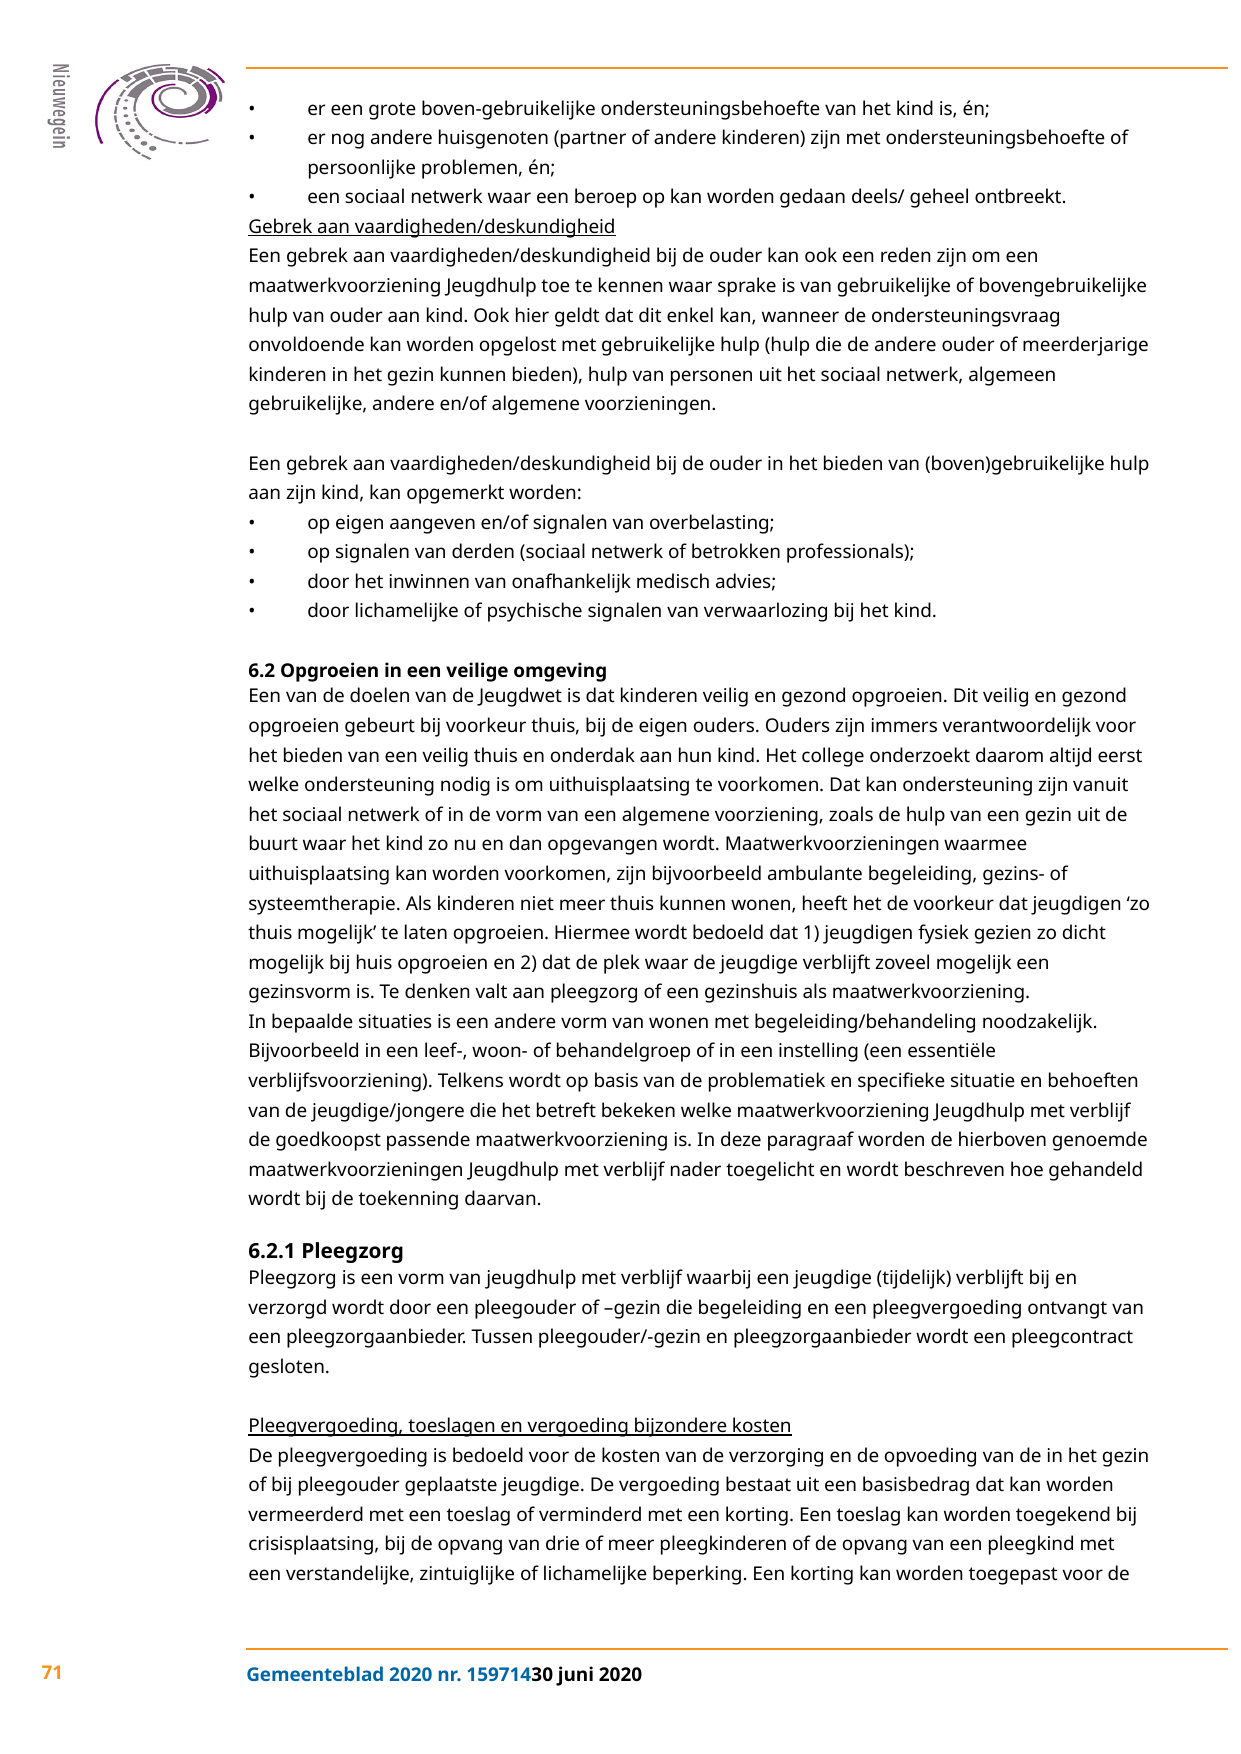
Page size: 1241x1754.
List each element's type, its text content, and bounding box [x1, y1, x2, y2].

text In bepaalde situaties is een andere vorm van wonen met begeleiding/behandeling noodzakelijk. Bijvoorbeeld in een leef-, woon- of behandelgroep of in een instelling (een essentiële verblijfsvoorziening). Telkens wordt op basis van de problematiek en specifieke situatie en behoeften van de jeugdige/jongere die het betreft bekeken welke maatwerkvoorziening Jeugdhulp met verblijf de goedkoopst passende maatwerkvoorziening is. In deze paragraaf worden de hierboven genoemde maatwerkvoorzieningen Jeugdhulp met verblijf nader toegelicht en wordt beschreven hoe gehandeld wordt bij de toekenning daarvan. [248, 1008, 1152, 1211]
list er een grote boven-gebruikelijke ondersteuningsbehoefte van het kind is, én; [248, 95, 1152, 121]
text Een gebrek aan vaardigheden/deskundigheid bij de ouder in het bieden van (boven)gebruikelijke hulp aan zijn kind, kan opgemerkt worden: [248, 450, 1152, 505]
text De pleegvergoeding is bedoeld voor de kosten van de verzorging en de opvoeding van de in het gezin of bij pleegouder geplaatste jeugdige. De vergoeding bestaat uit een basisbedrag dat kan worden vermeerderd met een toeslag of verminderd met een korting. Een toeslag kan worden toegekend bij crisisplaatsing, bij de opvang van drie of meer pleegkinderen of de opvang van een pleegkind met een verstandelijke, zintuiglijke of lichamelijke beperking. Een korting kan worden toegepast voor de [248, 1442, 1152, 1586]
text Pleegvergoeding, toeslagen en vergoeding bijzondere kosten [248, 1412, 1152, 1438]
list door lichamelijke of psychische signalen van verwaarlozing bij het kind. [248, 598, 1152, 623]
text Gebrek aan vaardigheden/deskundigheid [248, 213, 1152, 239]
list er nog andere huisgenoten (partner of andere kinderen) zijn met ondersteuningsbehoefte of persoonlijke problemen, én; [248, 124, 1152, 180]
list op eigen aangeven en/of signalen van overbelasting; [248, 509, 1152, 535]
list door het inwinnen van onafhankelijk medisch advies; [248, 568, 1152, 594]
list op signalen van derden (sociaal netwerk of betrokken professionals); [248, 538, 1152, 564]
picture [41, 47, 231, 172]
text Een van de doelen van de Jeugdwet is dat kinderen veilig en gezond opgroeien. Dit veilig en gezond opgroeien gebeurt bij voorkeur thuis, bij de eigen ouders. Ouders zijn immers verantwoordelijk voor het bieden van een veilig thuis en onderdak aan hun kind. Het college onderzoekt daarom altijd eerst welke ondersteuning nodig is om uithuisplaatsing te voorkomen. Dat kan ondersteuning zijn vanuit het sociaal netwerk of in de vorm van een algemene voorziening, zoals de hulp van een gezin uit de buurt waar het kind zo nu en dan opgevangen wordt. Maatwerkvoorzieningen waarmee uithuisplaatsing kan worden voorkomen, zijn bijvoorbeeld ambulante begeleiding, gezins- of systeemtherapie. Als kinderen niet meer thuis kunnen wonen, heeft het de voorkeur dat jeugdigen ‘zo thuis mogelijk’ te laten opgroeien. Hiermee wordt bedoeld dat 1) jeugdigen fysiek gezien zo dicht mogelijk bij huis opgroeien en 2) dat de plek waar de jeugdige verblijft zoveel mogelijk een gezinsvorm is. Te denken valt aan pleegzorg of een gezinshuis als maatwerkvoorziening. [248, 683, 1152, 1004]
list een sociaal netwerk waar een beroep op kan worden gedaan deels/ geheel ontbreekt. [248, 183, 1152, 209]
text 6.2 Opgroeien in een veilige omgeving [248, 657, 1152, 683]
text Pleegzorg is een vorm van jeugdhulp met verblijf waarbij een jeugdige (tijdelijk) verblijft bij en verzorgd wordt door een pleegouder of –gezin die begeleiding en een pleegvergoeding ontvangt van een pleegzorgaanbieder. Tussen pleegouder/-gezin en pleegzorgaanbieder wordt een pleegcontract gesloten. [248, 1264, 1152, 1379]
text Een gebrek aan vaardigheden/deskundigheid bij de ouder kan ook een reden zijn om een maatwerkvoorziening Jeugdhulp toe te kennen waar sprake is van gebruikelijke of bovengebruikelijke hulp van ouder aan kind. Ook hier geldt dat dit enkel kan, wanneer de ondersteuningsvraag onvoldoende kan worden opgelost met gebruikelijke hulp (hulp die de andere ouder of meerderjarige kinderen in het gezin kunnen bieden), hulp van personen uit het sociaal netwerk, algemeen gebruikelijke, andere en/of algemene voorzieningen. [248, 243, 1152, 416]
text 6.2.1 Pleegzorg [248, 1236, 1152, 1264]
